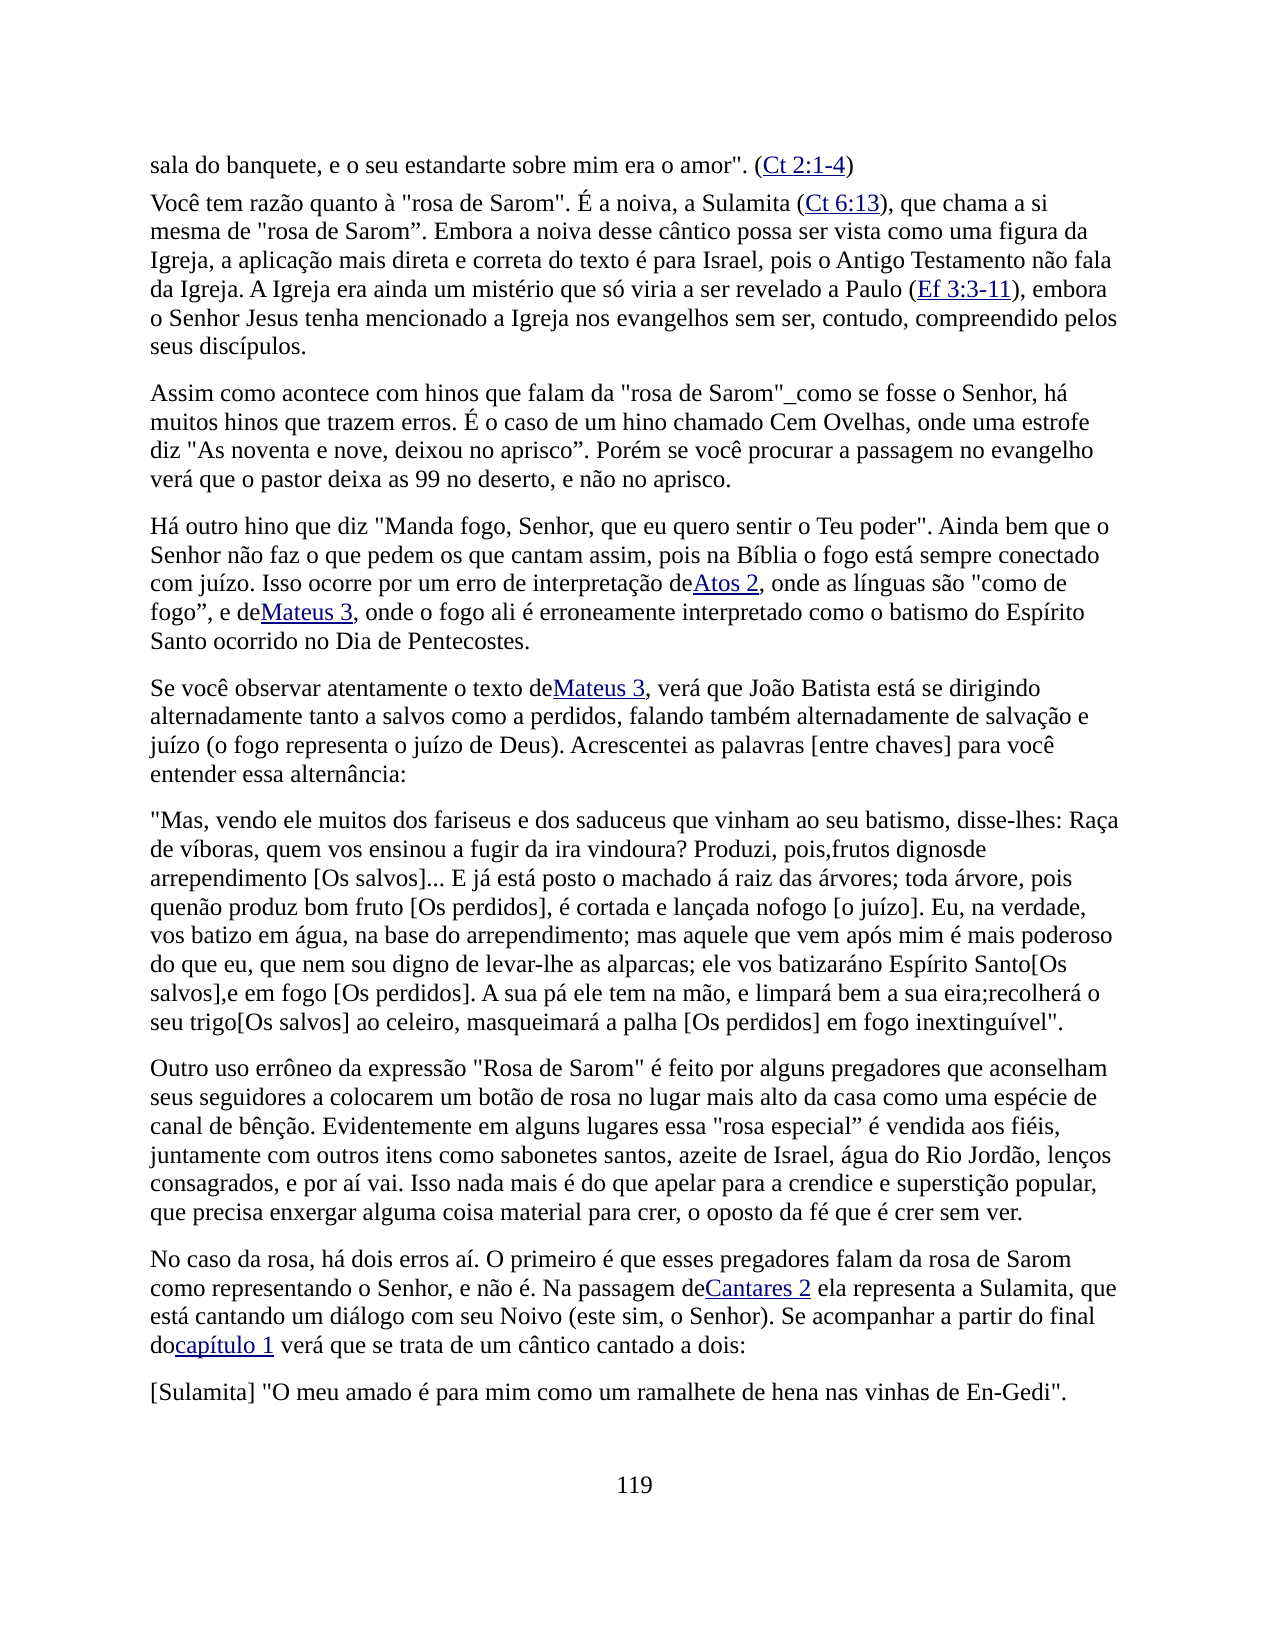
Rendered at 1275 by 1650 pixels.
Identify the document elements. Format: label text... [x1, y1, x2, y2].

text sala do banquete, e o seu estandarte sobre mim era o amor". (Ct 2:1-4) [150, 150, 1125, 179]
text Há outro hino que diz "Manda fogo, Senhor, que eu quero sentir o Teu poder". Ainda bem que o Senhor não faz o que pedem os que cantam assim, pois na Bíblia o fogo está sempre conectado com juízo. Isso ocorre por um erro de interpretação deAtos 2, onde as línguas são "como de fogo”, e deMateus 3, onde o fogo ali é erroneamente interpretado como o batismo do Espírito Santo ocorrido no Dia de Pentecostes. [150, 511, 1125, 655]
text "Mas, vendo ele muitos dos fariseus e dos saduceus que vinham ao seu batismo, disse-lhes: Raça de víboras, quem vos ensinou a fugir da ira vindoura? Produzi, pois,frutos dignosde arrependimento [Os salvos]... E já está posto o machado á raiz das árvores; toda árvore, pois quenão produz bom fruto [Os perdidos], é cortada e lançada nofogo [o juízo]. Eu, na verdade, vos batizo em água, na base do arrependimento; mas aquele que vem após mim é mais poderoso do que eu, que nem sou digno de levar-lhe as alparcas; ele vos batizaráno Espírito Santo[Os salvos],e em fogo [Os perdidos]. A sua pá ele tem na mão, e limpará bem a sua eira;recolherá o seu trigo[Os salvos] ao celeiro, masqueimará a palha [Os perdidos] em fogo inextinguível". [150, 806, 1125, 1036]
text Se você observar atentamente o texto deMateus 3, verá que João Batista está se dirigindo alternadamente tanto a salvos como a perdidos, falando também alternadamente de salvação e juízo (o fogo representa o juízo de Deus). Acrescentei as palavras [entre chaves] para você entender essa alternância: [150, 673, 1125, 788]
text Outro uso errôneo da expressão "Rosa de Sarom" é feito por alguns pregadores que aconselham seus seguidores a colocarem um botão de rosa no lugar mais alto da casa como uma espécie de canal de bênção. Evidentemente em alguns lugares essa "rosa especial” é vendida aos fiéis, juntamente com outros itens como sabonetes santos, azeite de Israel, água do Rio Jordão, lenços consagrados, e por aí vai. Isso nada mais é do que apelar para a crendice e superstição popular, que precisa enxergar alguma coisa material para crer, o oposto da fé que é crer sem ver. [150, 1053, 1125, 1226]
text [Sulamita] "O meu amado é para mim como um ramalhete de hena nas vinhas de En-Gedi". [150, 1377, 1125, 1406]
text No caso da rosa, há dois erros aí. O primeiro é que esses pregadores falam da rosa de Sarom como representando o Senhor, e não é. Na passagem deCantares 2 ela representa a Sulamita, que está cantando um diálogo com seu Noivo (este sim, o Senhor). Se acompanhar a partir do final docapítulo 1 verá que se trata de um cântico cantado a dois: [150, 1244, 1125, 1359]
text Você tem razão quanto à "rosa de Sarom". É a noiva, a Sulamita (Ct 6:13), que chama a si mesma de "rosa de Sarom”. Embora a noiva desse cântico possa ser vista como uma figura da Igreja, a aplicação mais direta e correta do texto é para Israel, pois o Antigo Testamento não fala da Igreja. A Igreja era ainda um mistério que só viria a ser revelado a Paulo (Ef 3:3-11), embora o Senhor Jesus tenha mencionado a Igreja nos evangelhos sem ser, contudo, compreendido pelos seus discípulos. [150, 188, 1125, 360]
text Assim como acontece com hinos que falam da "rosa de Sarom"_como se fosse o Senhor, há muitos hinos que trazem erros. É o caso de um hino chamado Cem Ovelhas, onde uma estrofe diz "As noventa e nove, deixou no aprisco”. Porém se você procurar a passagem no evangelho verá que o pastor deixa as 99 no deserto, e não no aprisco. [150, 378, 1125, 493]
